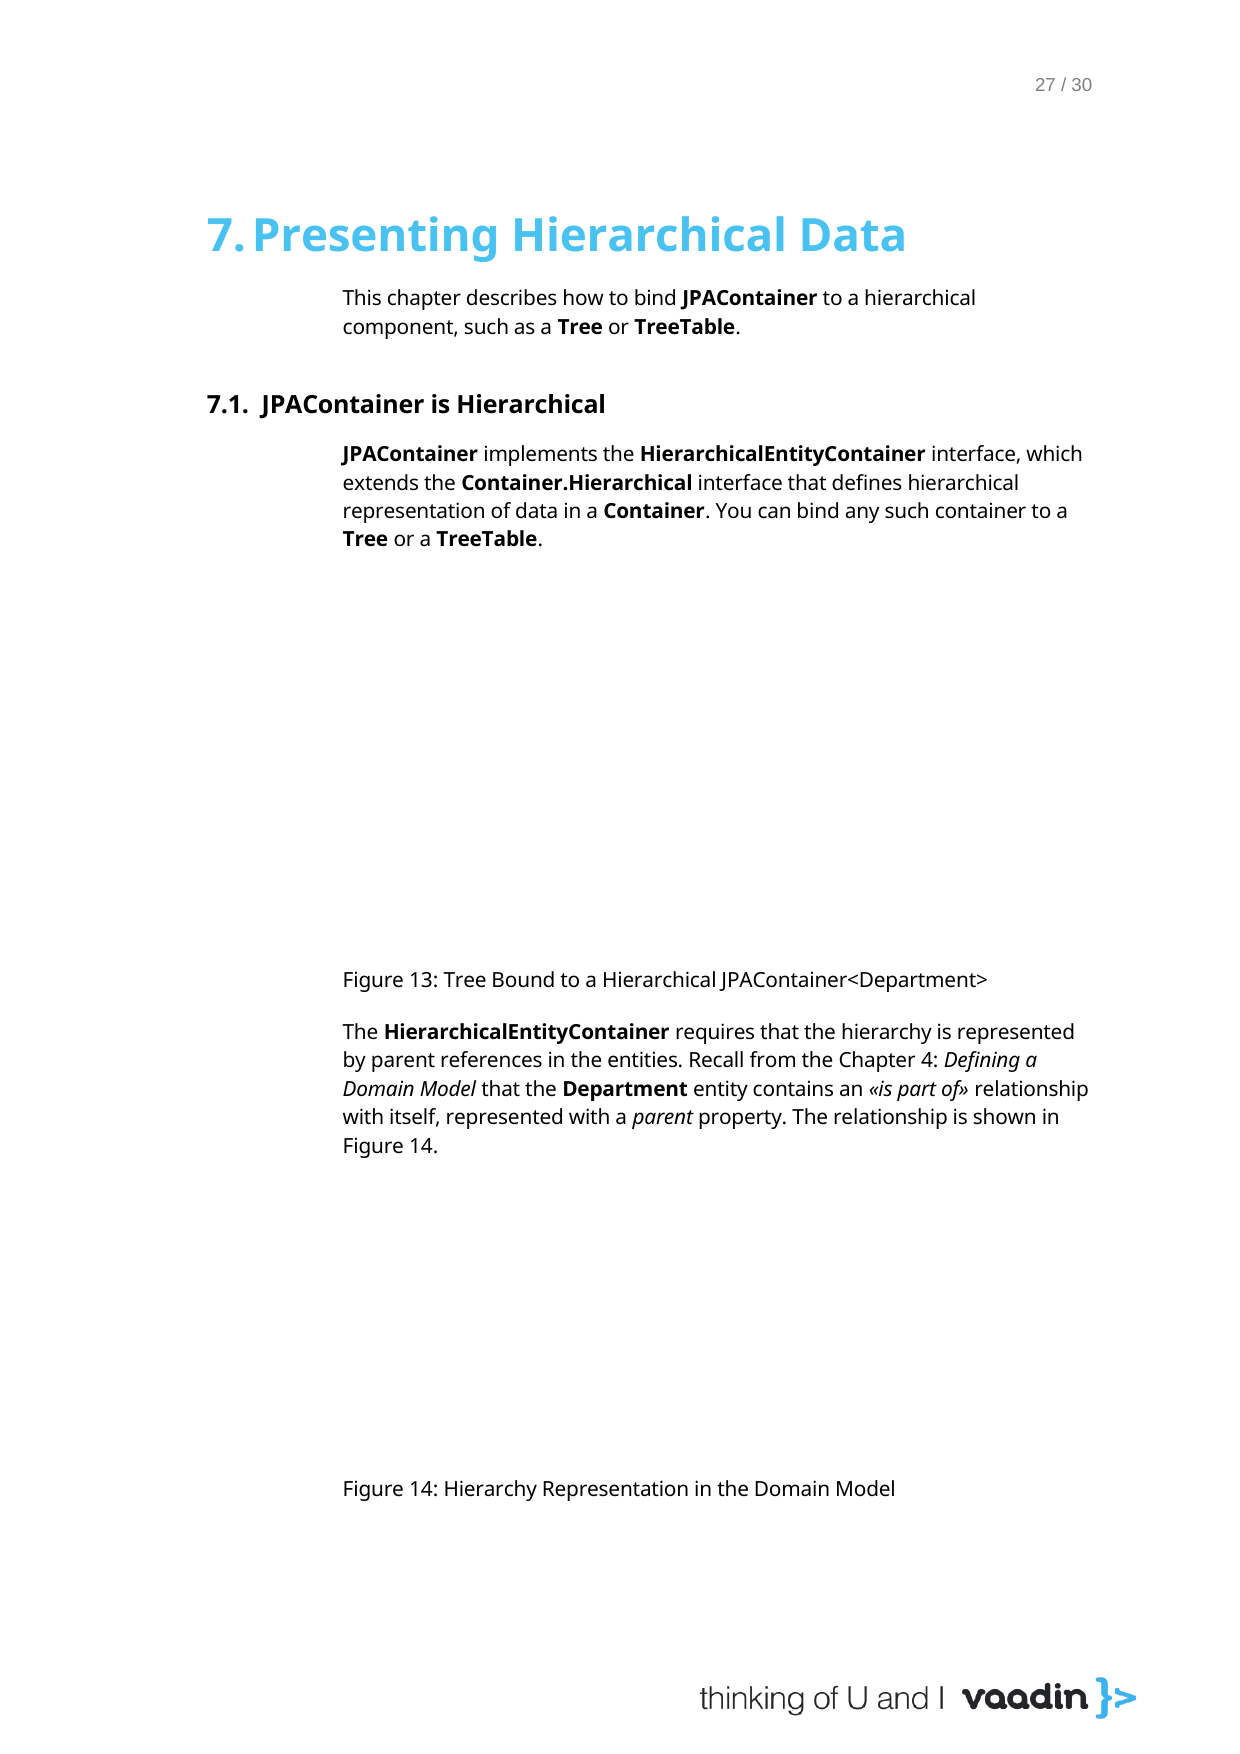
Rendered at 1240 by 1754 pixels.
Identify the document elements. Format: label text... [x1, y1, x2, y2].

text Figure 14: Hierarchy Representation in the Domain Model [342, 1474, 1092, 1503]
text JPAContainer implements the HierarchicalEntityContainer interface, which extends the Container.Hierarchical interface that defines hierarchical representation of data in a Container. You can bind any such container to a Tree or a TreeTable. [342, 439, 1092, 553]
text The HierarchicalEntityContainer requires that the hierarchy is represented by parent references in the entities. Recall from the Chapter 4: Defining a Domain Model that the Department entity contains an «is part of» relationship with itself, represented with a parent property. The relationship is shown in Figure 14. [342, 1017, 1092, 1159]
text This chapter describes how to bind JPAContainer to a hierarchical component, such as a Tree or TreeTable. [342, 283, 1092, 340]
subtitle JPAContainer is Hierarchical [207, 386, 1092, 420]
text Figure 13: Tree Bound to a Hierarchical JPAContainer<Department> [342, 965, 1092, 993]
subtitle Presenting Hierarchical Data [207, 202, 1092, 264]
picture [699, 1673, 1139, 1721]
